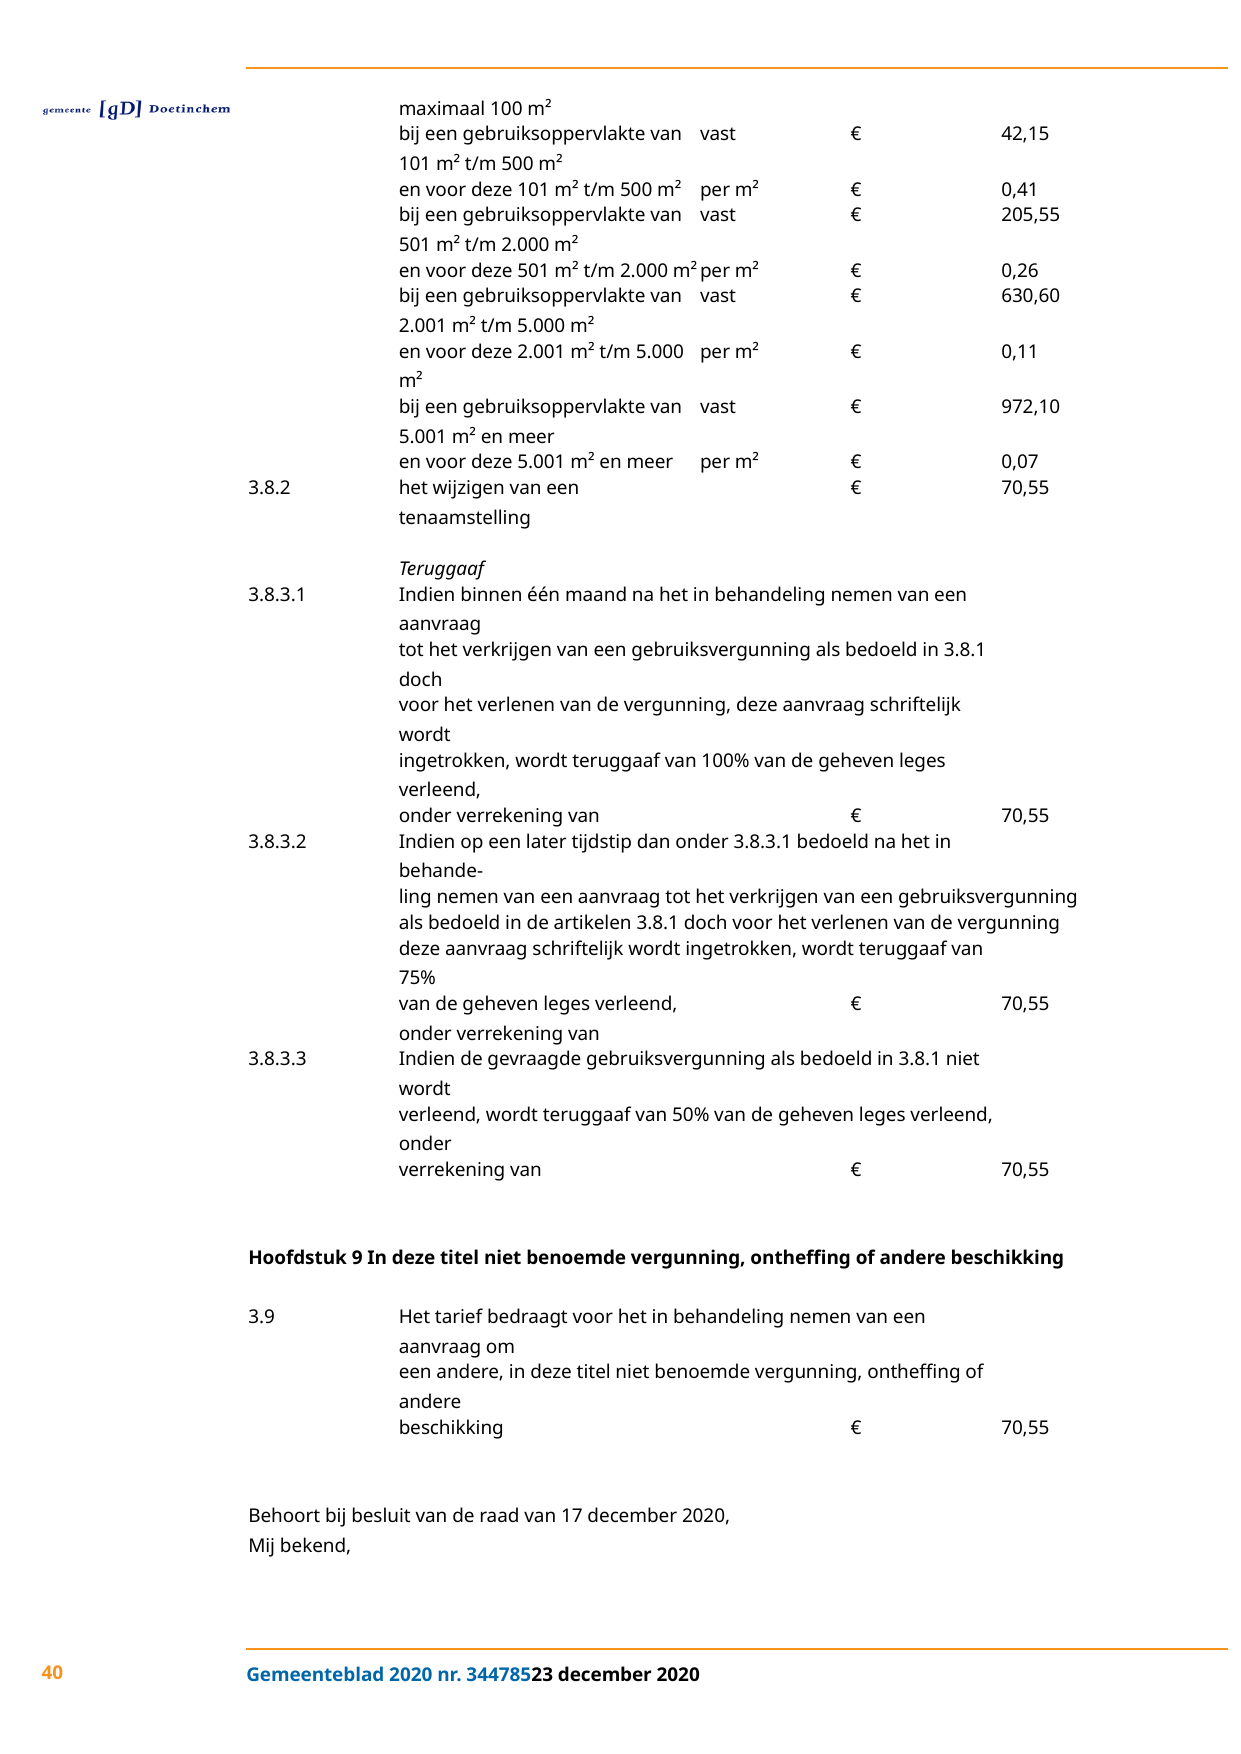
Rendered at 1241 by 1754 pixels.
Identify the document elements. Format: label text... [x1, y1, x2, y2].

table_cell ingetrokken, wordt teruggaaf van 100% van de geheven leges verleend, [399, 747, 1001, 802]
table_cell [248, 909, 398, 935]
table_cell [248, 338, 398, 393]
table_cell [248, 802, 398, 828]
table_cell 972,10 [1001, 393, 1152, 448]
table_cell [248, 747, 398, 802]
table_cell [248, 935, 398, 990]
table_cell [549, 555, 700, 581]
table_header [1001, 1304, 1152, 1359]
table_cell onder verrekening van [399, 802, 700, 828]
table_cell per m² [700, 257, 850, 283]
table_cell bij een gebruiksoppervlakte van 101 m² t/m 500 m² [399, 121, 700, 176]
table_cell en voor deze 501 m² t/m 2.000 m² [399, 257, 700, 283]
table_cell 3.8.3.1 [248, 581, 398, 636]
table_cell 70,55 [1001, 802, 1152, 828]
table_cell [700, 1156, 850, 1182]
table_cell [248, 883, 398, 909]
table_cell voor het verlenen van de vergunning, deze aanvraag schriftelijk wordt [399, 692, 1001, 747]
table_cell [248, 393, 398, 448]
table_cell [1001, 828, 1152, 883]
table_cell [549, 1414, 700, 1440]
table_cell [248, 555, 398, 581]
table_cell vast [700, 393, 850, 448]
table_cell [1001, 581, 1152, 636]
table_cell € [850, 1414, 1001, 1440]
table_cell [1001, 1101, 1152, 1156]
table_cell [248, 1156, 398, 1182]
table_cell 70,55 [1001, 990, 1152, 1045]
table_cell [1001, 747, 1152, 802]
table_cell € [850, 474, 1001, 529]
table_cell 70,55 [1001, 474, 1152, 529]
table_cell [1001, 692, 1152, 747]
text Behoort bij besluit van de raad van 17 december 2020, [248, 1502, 1152, 1528]
table_cell [248, 1414, 398, 1440]
table_cell € [850, 202, 1001, 257]
table_cell vast [700, 121, 850, 176]
table_cell € [850, 449, 1001, 474]
table_cell [850, 95, 1001, 121]
table_cell maximaal 100 m² [399, 95, 700, 121]
table_cell € [850, 121, 1001, 176]
table_cell Indien binnen één maand na het in behandeling nemen van een aanvraag [399, 581, 1001, 636]
table_cell [248, 449, 398, 474]
table_cell en voor deze 2.001 m² t/m 5.000 m² [399, 338, 700, 393]
table_cell € [850, 283, 1001, 338]
table_cell beschikking [399, 1414, 549, 1440]
table_cell ling nemen van een aanvraag tot het verkrijgen van een gebruiksvergunning [399, 883, 1152, 909]
table_cell per m² [700, 338, 850, 393]
table_cell bij een gebruiksoppervlakte van 501 m² t/m 2.000 m² [399, 202, 700, 257]
table_cell [700, 530, 850, 555]
table_cell een andere, in deze titel niet benoemde vergunning, ontheffing of andere [399, 1359, 1001, 1414]
table_header 3.9 [248, 1304, 398, 1359]
table_cell 0,41 [1001, 176, 1152, 202]
table_cell [700, 802, 850, 828]
table_cell [248, 692, 398, 747]
picture [41, 47, 231, 172]
table_cell [248, 1359, 398, 1414]
table_cell [1001, 935, 1152, 990]
table_cell 3.8.3.2 [248, 828, 398, 883]
table_cell per m² [700, 449, 850, 474]
table_cell 630,60 [1001, 283, 1152, 338]
table_cell € [850, 802, 1001, 828]
table_cell [700, 474, 850, 529]
table_cell 3.8.2 [248, 474, 398, 529]
table_cell [248, 990, 398, 1045]
table_cell [248, 1101, 398, 1156]
table_cell Teruggaaf [399, 555, 549, 581]
table_cell 42,15 [1001, 121, 1152, 176]
table_cell [248, 176, 398, 202]
table_cell [1001, 1045, 1152, 1101]
table_cell [1001, 636, 1152, 692]
table_cell [850, 530, 1001, 555]
table_cell € [850, 338, 1001, 393]
table_cell 3.8.3.3 [248, 1045, 398, 1101]
table_cell 70,55 [1001, 1156, 1152, 1182]
table_cell € [850, 990, 1001, 1045]
table_cell [248, 121, 398, 176]
table_cell € [850, 393, 1001, 448]
table_cell tot het verkrijgen van een gebruiksvergunning als bedoeld in 3.8.1 doch [399, 636, 1001, 692]
table_cell en voor deze 101 m² t/m 500 m² [399, 176, 700, 202]
table_cell [700, 1414, 850, 1440]
table_cell [700, 990, 850, 1045]
table_cell bij een gebruiksoppervlakte van 5.001 m² en meer [399, 393, 700, 448]
table_cell 205,55 [1001, 202, 1152, 257]
table_cell bij een gebruiksoppervlakte van 2.001 m² t/m 5.000 m² [399, 283, 700, 338]
table_cell 0,07 [1001, 449, 1152, 474]
table_cell [248, 257, 398, 283]
table_cell [248, 202, 398, 257]
table_cell € [850, 1156, 1001, 1182]
table_header Het tarief bedraagt voor het in behandeling nemen van een aanvraag om [399, 1304, 1001, 1359]
table_cell Indien op een later tijdstip dan onder 3.8.3.1 bedoeld na het in behande- [399, 828, 1001, 883]
table_cell en voor deze 5.001 m² en meer [399, 449, 700, 474]
table_cell [700, 95, 850, 121]
table_cell [1001, 530, 1152, 555]
table_cell 70,55 [1001, 1414, 1152, 1440]
table_cell [700, 555, 850, 581]
table_cell [850, 555, 1001, 581]
table_cell van de geheven leges verleend, onder verrekening van [399, 990, 700, 1045]
table_cell [248, 283, 398, 338]
table_cell [248, 530, 398, 555]
table_cell Indien de gevraagde gebruiksvergunning als bedoeld in 3.8.1 niet wordt [399, 1045, 1001, 1101]
text Hoofdstuk 9 In deze titel niet benoemde vergunning, ontheffing of andere beschikking [248, 1244, 1152, 1270]
table_cell per m² [700, 176, 850, 202]
text Mij bekend, [248, 1532, 1152, 1557]
table_cell [399, 530, 549, 555]
table_cell het wijzigen van een tenaamstelling [399, 474, 700, 529]
table_cell verrekening van [399, 1156, 700, 1182]
table_cell [1001, 1359, 1152, 1414]
table_cell € [850, 176, 1001, 202]
table_cell [248, 636, 398, 692]
table_cell 0,11 [1001, 338, 1152, 393]
table_cell [549, 530, 700, 555]
table_cell deze aanvraag schriftelijk wordt ingetrokken, wordt teruggaaf van 75% [399, 935, 1001, 990]
table_cell vast [700, 202, 850, 257]
table_cell [1001, 95, 1152, 121]
table_cell 0,26 [1001, 257, 1152, 283]
table_cell vast [700, 283, 850, 338]
table_cell verleend, wordt teruggaaf van 50% van de geheven leges verleend, onder [399, 1101, 1001, 1156]
table_cell als bedoeld in de artikelen 3.8.1 doch voor het verlenen van de vergunning [399, 909, 1152, 935]
table_cell [248, 95, 398, 121]
table_cell [1001, 555, 1152, 581]
table_cell € [850, 257, 1001, 283]
